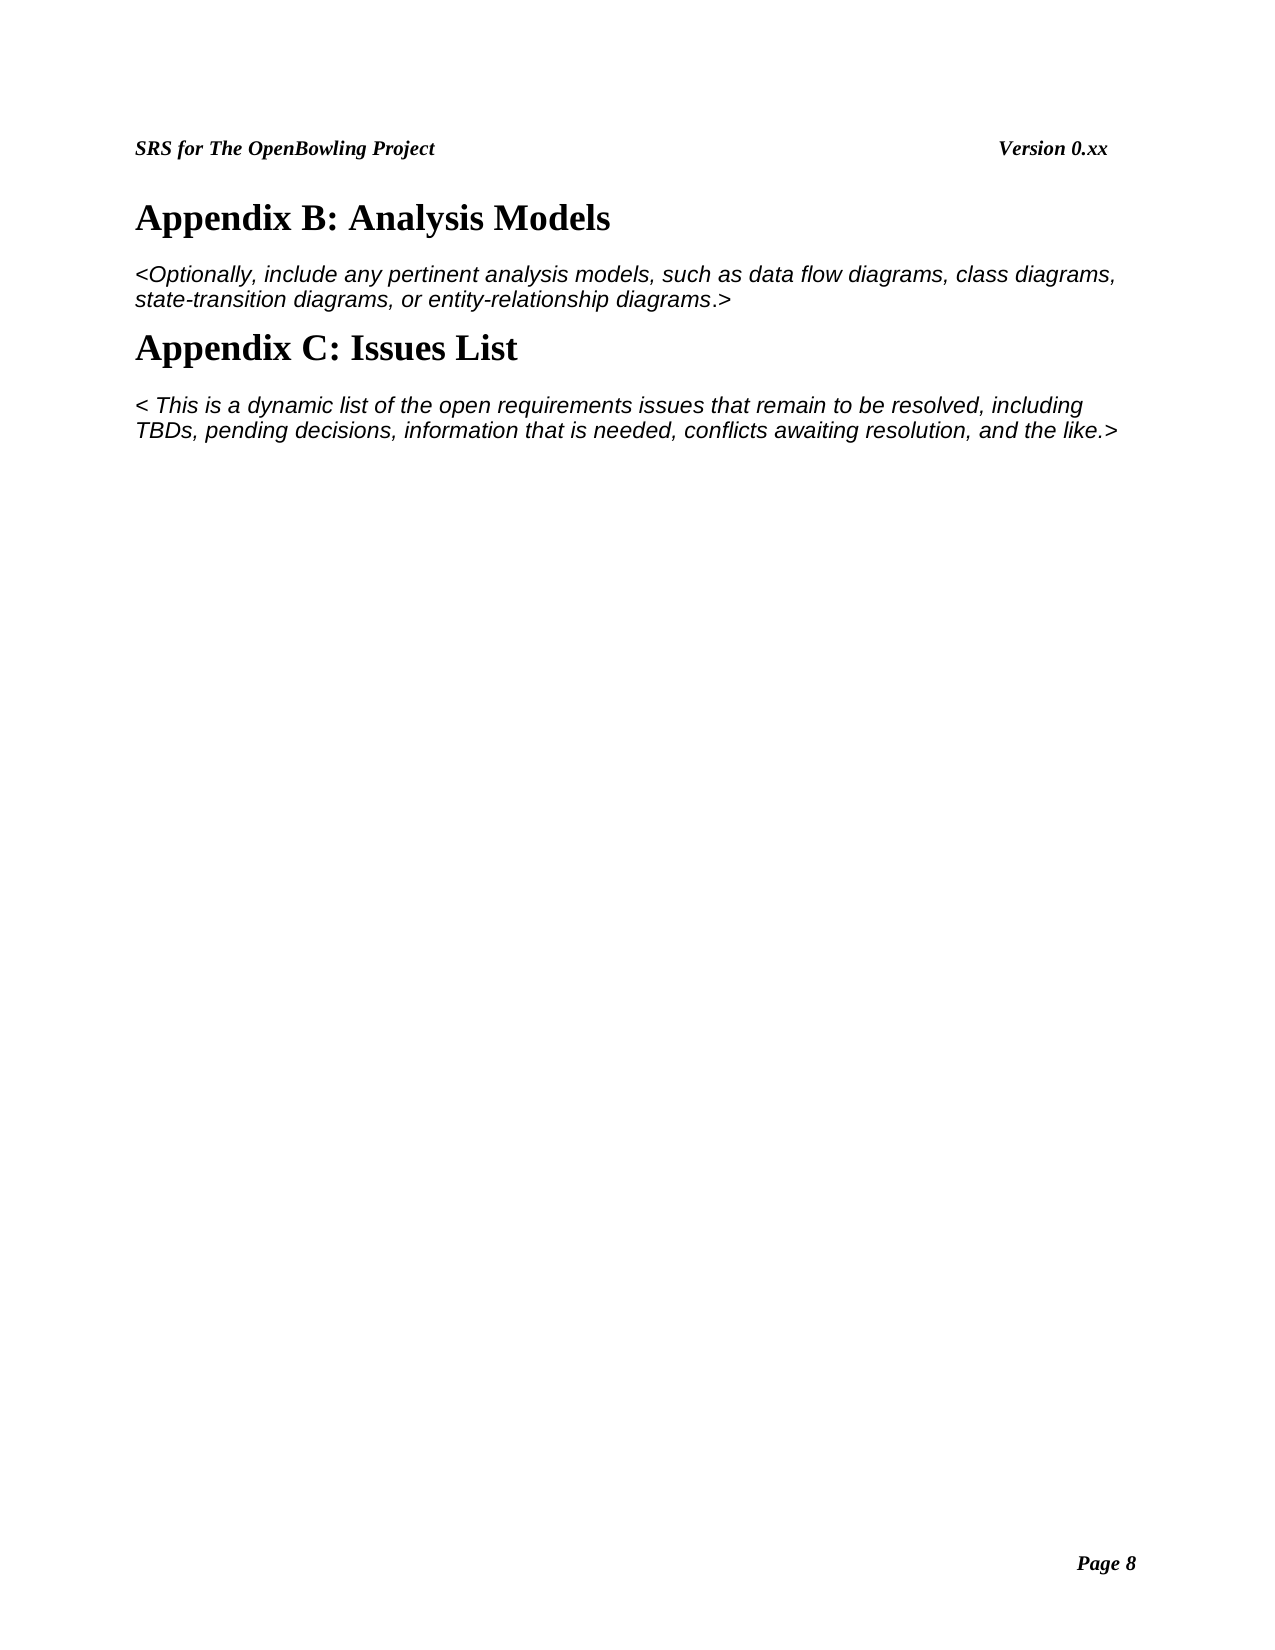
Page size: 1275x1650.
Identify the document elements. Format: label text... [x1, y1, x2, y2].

text <Optionally, include any pertinent analysis models, such as data flow diagrams, class diagrams, state-transition diagrams, or entity-relationship diagrams.> [135, 263, 1140, 313]
text Appendix B: Analysis Models [135, 195, 1140, 238]
text < This is a dynamic list of the open requirements issues that remain to be resolved, including TBDs, pending decisions, information that is needed, conflicts awaiting resolution, and the like.> [135, 393, 1140, 443]
text Appendix C: Issues List [135, 325, 1140, 368]
